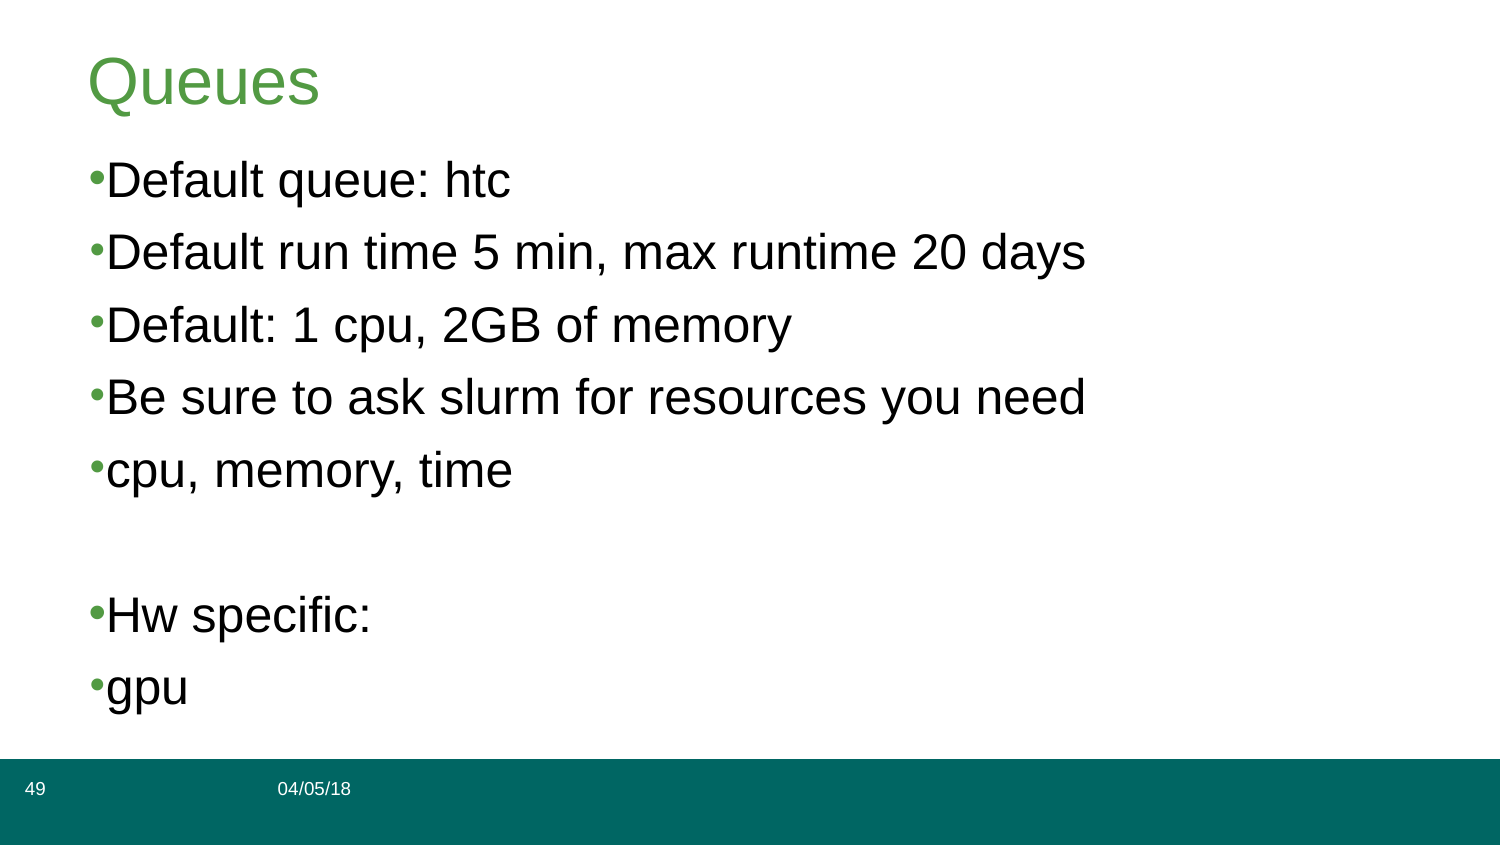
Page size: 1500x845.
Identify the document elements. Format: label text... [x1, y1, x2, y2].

title Queues [87, 37, 1426, 132]
list Default queue: htc Default run time 5 min, max runtime 20 days Default: 1 cpu, 2GB of memory Be sure to ask slurm for resources you need cpu, memory, time Hw specific: gpu [88, 147, 1427, 715]
text_box 04/05/18 [277, 776, 553, 799]
text_box [24, 776, 76, 799]
